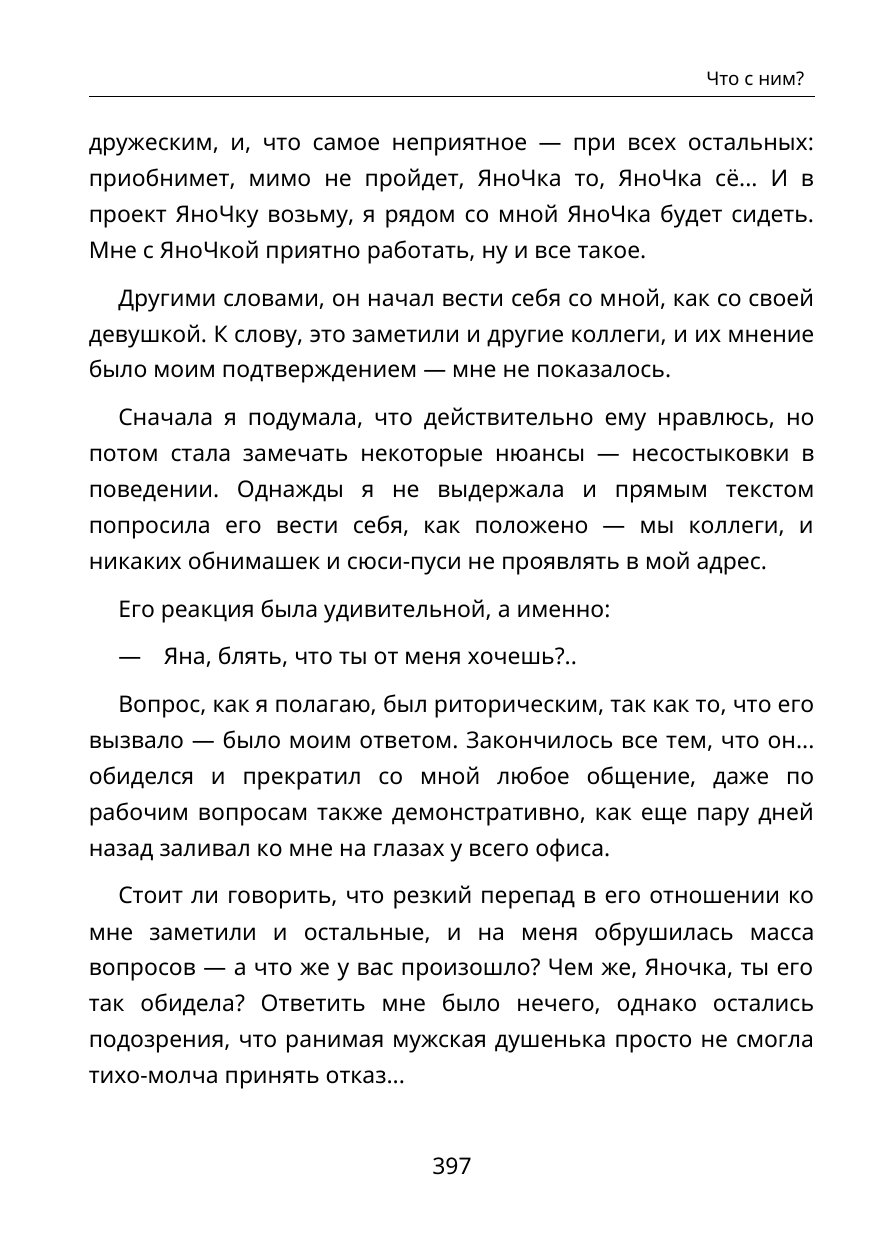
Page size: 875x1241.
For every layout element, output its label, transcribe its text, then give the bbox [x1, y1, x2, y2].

text Сначала я подумала, что действительно ему нравлюсь, но потом стала замечать некоторые нюансы — несостыковки в поведении. Однажды я не выдержала и прямым текстом попросила его вести себя, как положено — мы коллеги, и никаких обнимашек и сюси-пуси не проявлять в мой адрес. [88, 401, 815, 576]
text Стоит ли говорить, что резкий перепад в его отношении ко мне заметили и остальные, и на меня обрушилась масса вопросов — а что же у вас произошло? Чем же, Яночка, ты его так обидела? Ответить мне было нечего, однако остались подозрения, что ранимая мужская душенька просто не смогла тихо-молча принять отказ... [88, 879, 815, 1090]
text Вопрос, как я полагаю, был риторическим, так как то, что его вызвало — было моим ответом. Закончилось все тем, что он... обиделся и прекратил со мной любое общение, даже по рабочим вопросам также демонстративно, как еще пару дней назад заливал ко мне на глазах у всего офиса. [88, 688, 815, 863]
text Его реакция была удивительной, а именно: [88, 593, 815, 624]
list Яна, блять, что ты от меня хочешь?.. [88, 640, 815, 672]
text дружеским, и, что самое неприятное — при всех остальных: приобнимет, мимо не пройдет, ЯноЧка то, ЯноЧка сё... И в проект ЯноЧку возьму, я рядом со мной ЯноЧка будет сидеть. Мне с ЯноЧкой приятно работать, ну и все такое. [88, 126, 815, 265]
text Другими словами, он начал вести себя со мной, как со своей девушкой. К слову, это заметили и другие коллеги, и их мнение было моим подтверждением — мне не показалось. [88, 282, 815, 385]
